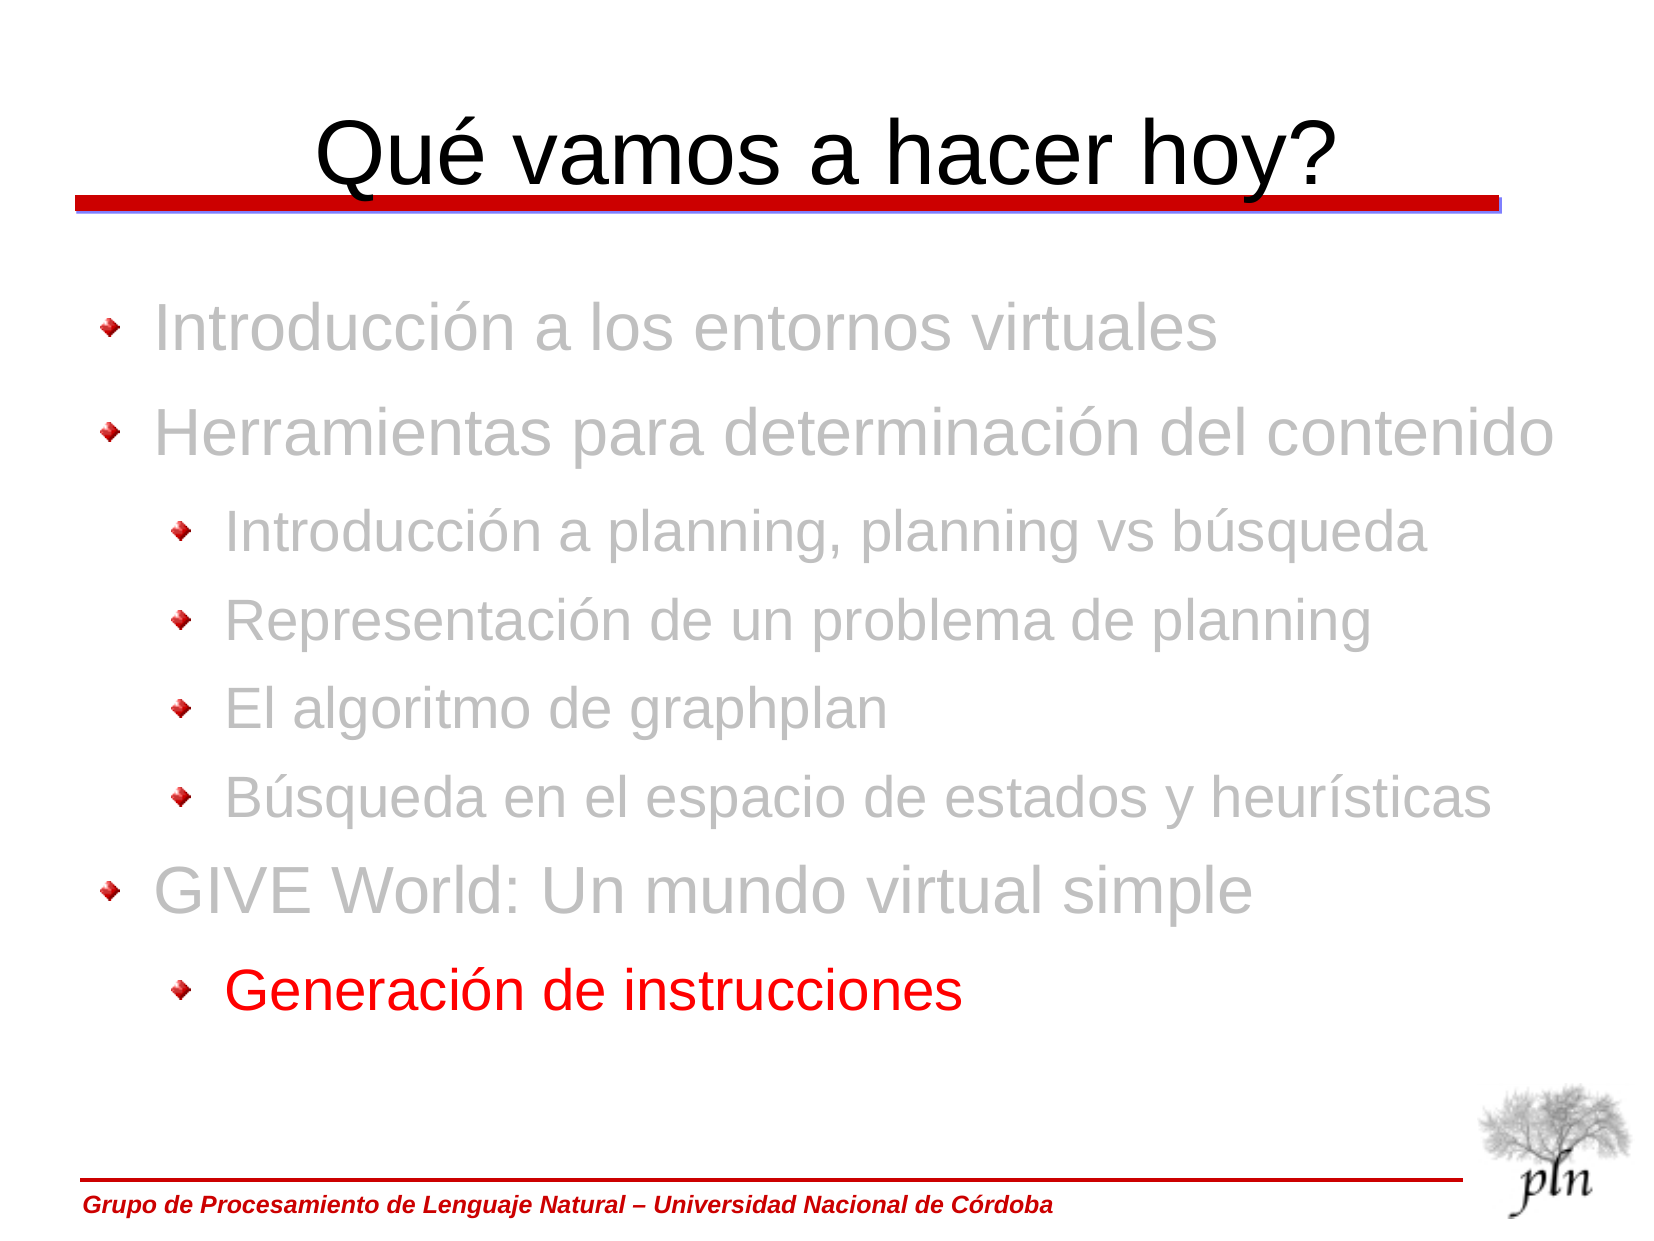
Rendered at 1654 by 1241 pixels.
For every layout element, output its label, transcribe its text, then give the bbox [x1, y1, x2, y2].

list Introducción a los entornos virtuales Herramientas para determinación del contenido Introducción a planning, planning vs búsqueda Representación de un problema de planning El algoritmo de graphplan Búsqueda en el espacio de estados y heurísticas GIVE World: Un mundo virtual simple Generación de instrucciones [82, 290, 1571, 1109]
title Qué vamos a hacer hoy? [82, 49, 1571, 257]
picture [1477, 1083, 1635, 1219]
